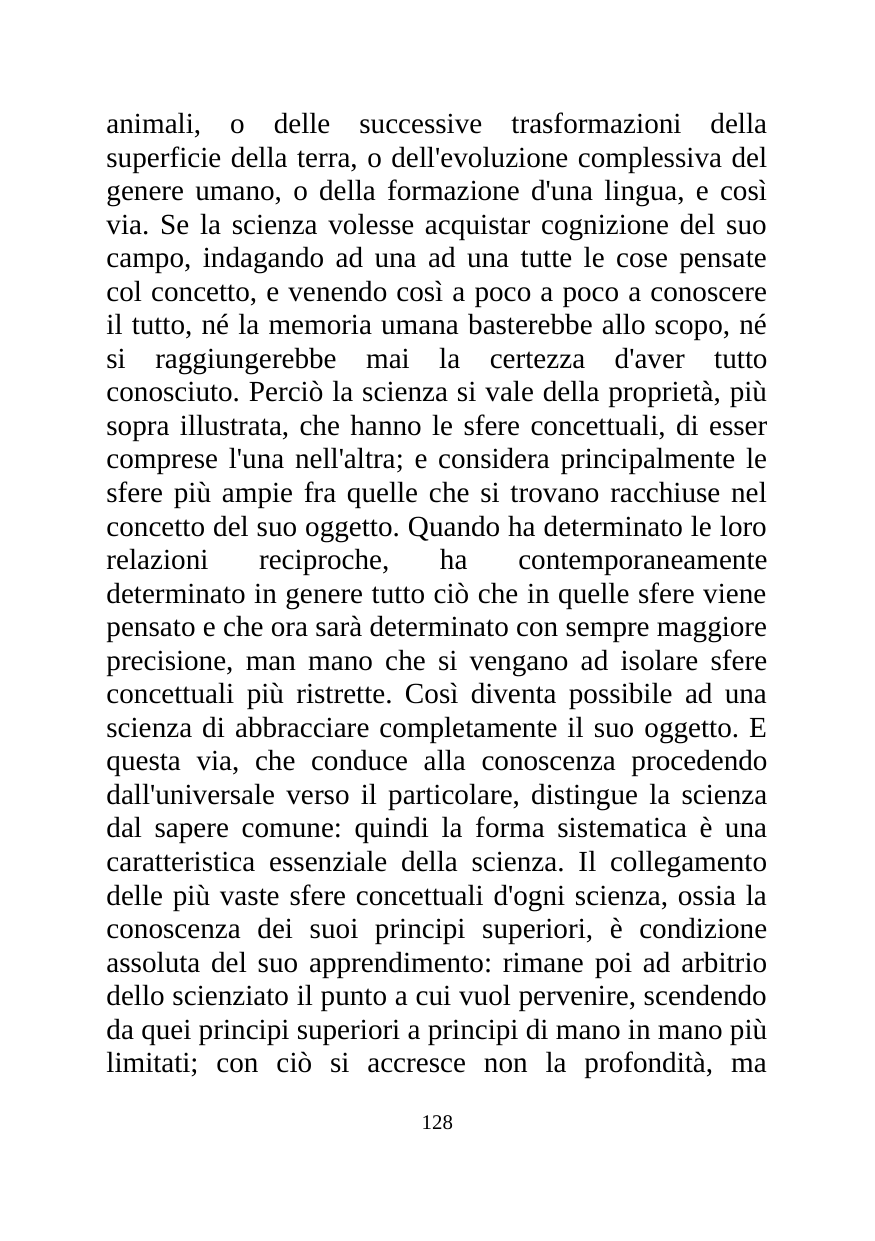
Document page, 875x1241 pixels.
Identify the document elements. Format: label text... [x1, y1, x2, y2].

text animali, o delle successive trasformazioni della superficie della terra, o dell'evoluzione complessiva del genere umano, o della formazione d'una lingua, e così via. Se la scienza volesse acquistar cognizione del suo campo, indagando ad una ad una tutte le cose pensate col concetto, e venendo così a poco a poco a conoscere il tutto, né la memoria umana basterebbe allo scopo, né si raggiungerebbe mai la certezza d'aver tutto conosciuto. Perciò la scienza si vale della proprietà, più sopra illustrata, che hanno le sfere concettuali, di esser comprese l'una nell'altra; e considera principalmente le sfere più ampie fra quelle che si trovano racchiuse nel concetto del suo oggetto. Quando ha determinato le loro relazioni reciproche, ha contemporaneamente determinato in genere tutto ciò che in quelle sfere viene pensato e che ora sarà determinato con sempre maggiore precisione, man mano che si vengano ad isolare sfere concettuali più ristrette. Così diventa possibile ad una scienza di abbracciare completamente il suo oggetto. E questa via, che conduce alla conoscenza procedendo dall'universale verso il particolare, distingue la scienza dal sapere comune: quindi la forma sistematica è una caratteristica essenziale della scienza. Il collegamento delle più vaste sfere concettuali d'ogni scienza, ossia la conoscenza dei suoi principi superiori, è condizione assoluta del suo apprendimento: rimane poi ad arbitrio dello scienziato il punto a cui vuol pervenire, scendendo da quei principi superiori a principi di mano in mano più limitati; con ciò si accresce non la profondità, ma [106, 106, 768, 1079]
